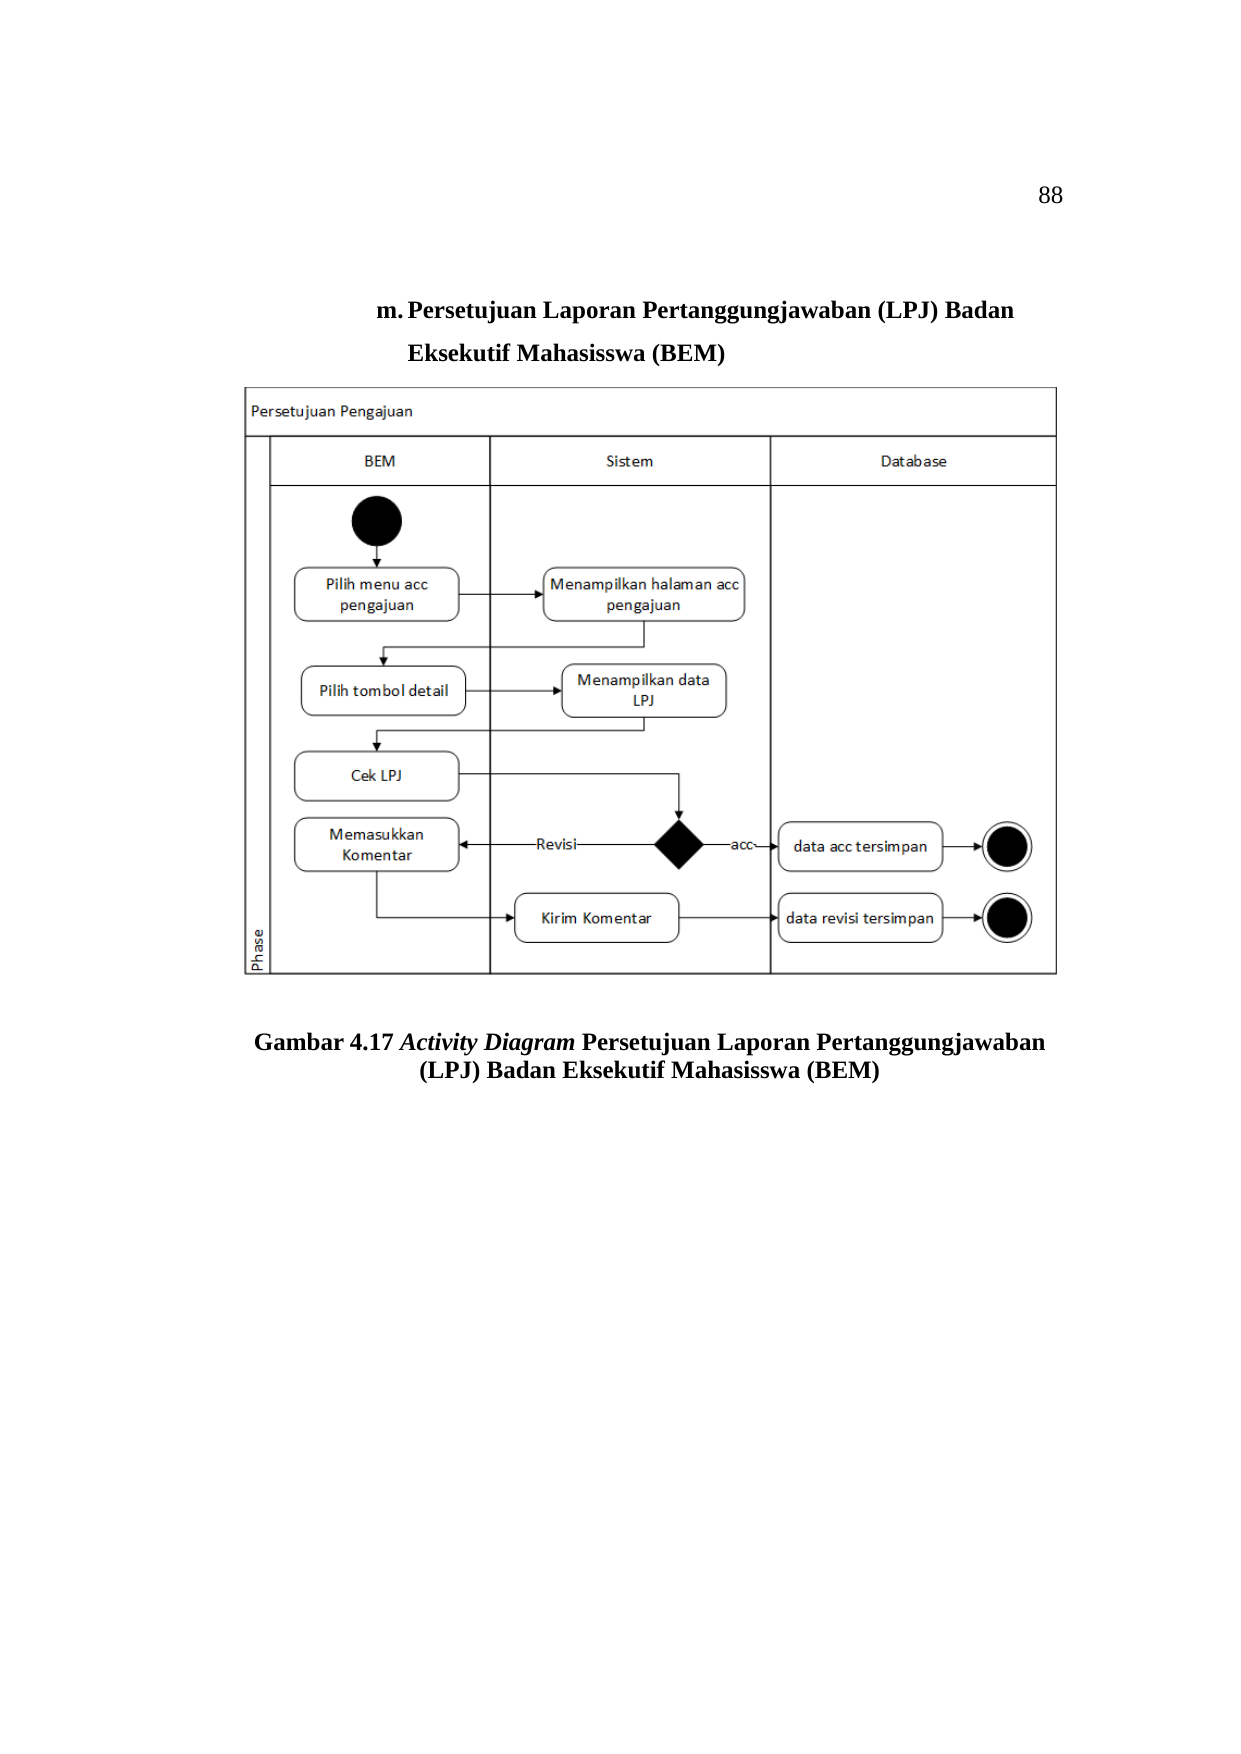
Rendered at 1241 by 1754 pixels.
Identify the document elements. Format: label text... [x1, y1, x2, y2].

table_header [236, 381, 1063, 1014]
text Gambar 4.17 Activity Diagram Persetujuan Laporan Pertanggungjawaban (LPJ) Badan Eksekutif Mahasisswa (BEM) [236, 1027, 1063, 1084]
list Persetujuan Laporan Pertanggungjawaban (LPJ) Badan Eksekutif Mahasisswa (BEM) [376, 295, 1063, 367]
picture [242, 387, 1058, 980]
